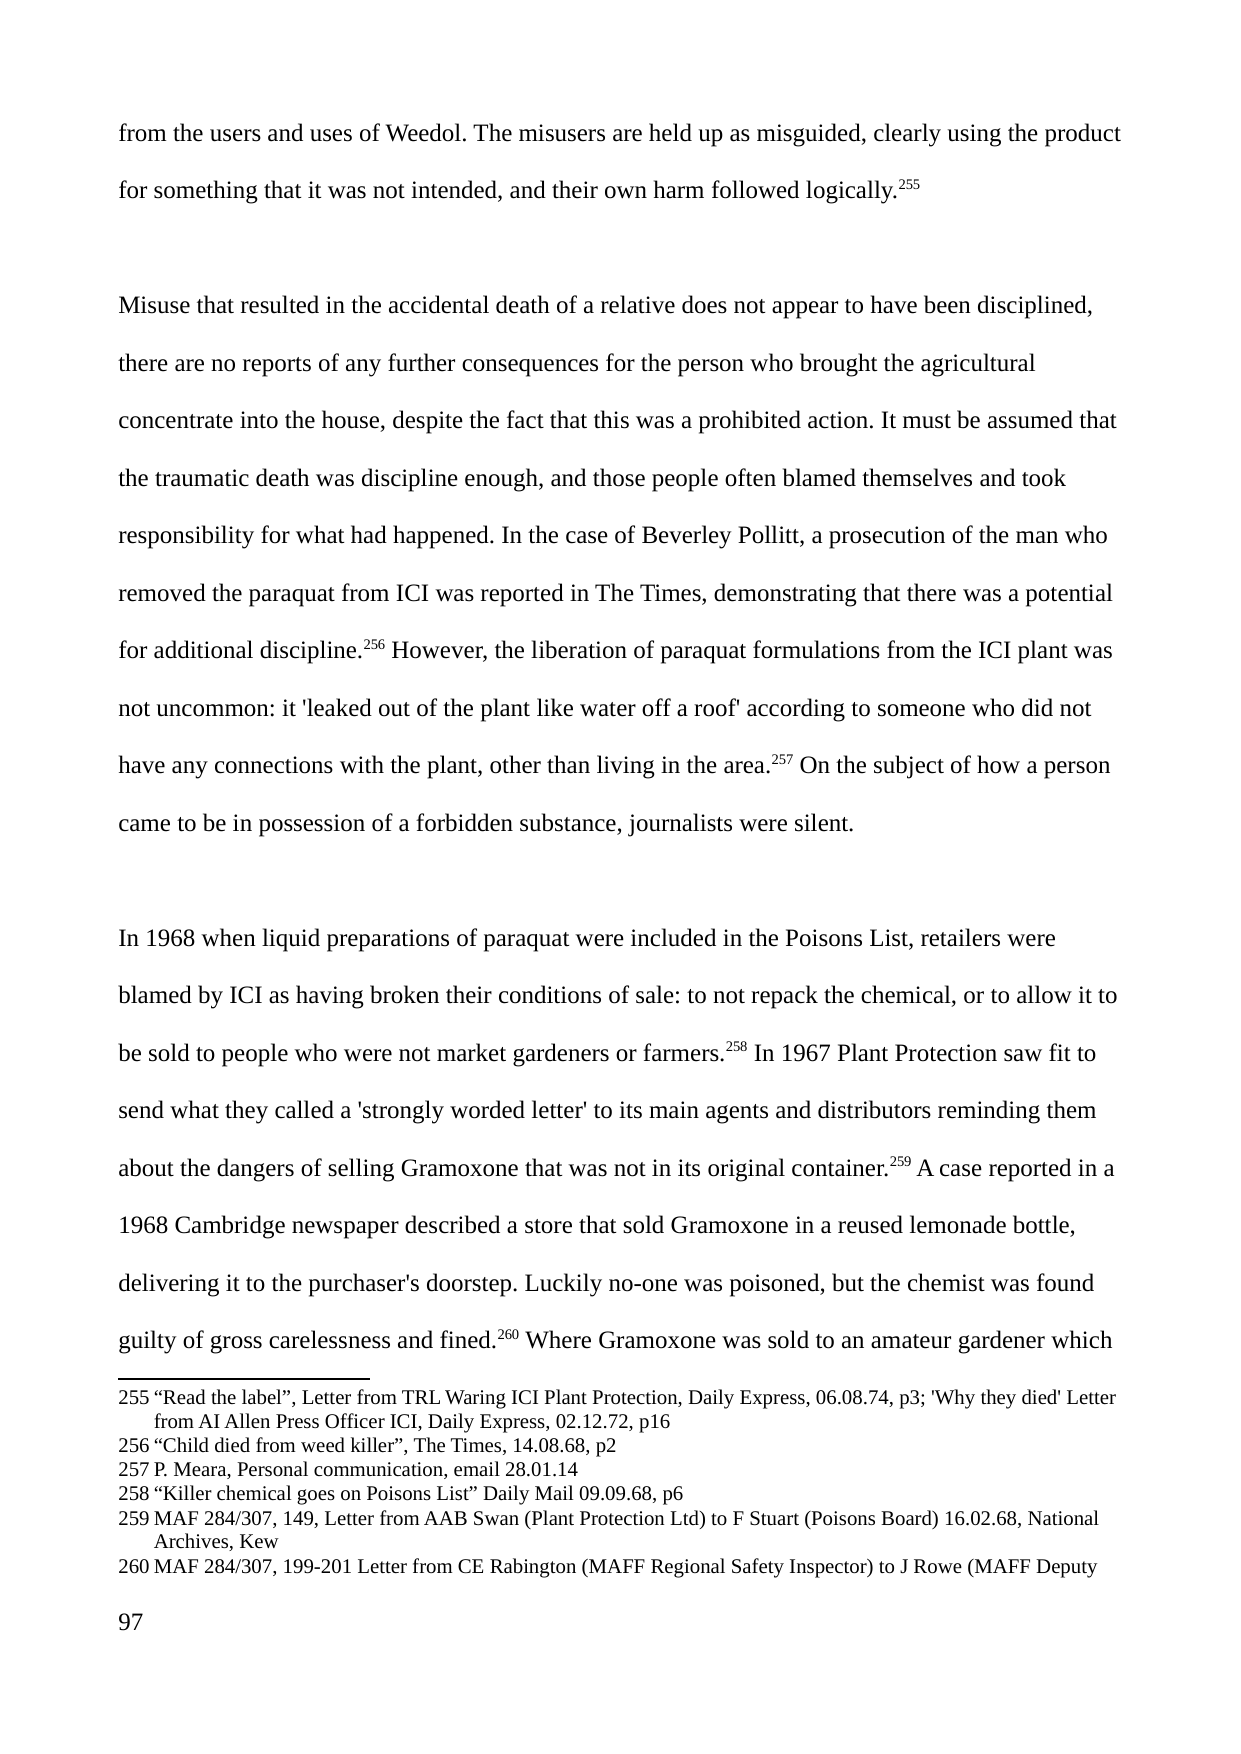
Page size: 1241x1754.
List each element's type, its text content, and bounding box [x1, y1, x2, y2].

text P. Meara, Personal communication, email 28.01.14 [118, 1457, 1122, 1481]
text “Killer chemical goes on Poisons List” Daily Mail 09.09.68, p6 [118, 1481, 1122, 1505]
text from the users and uses of Weedol. The misusers are held up as misguided, clearly using the product for something that it was not intended, and their own harm followed logically. [118, 118, 1122, 204]
text “Child died from weed killer”, The Times, 14.08.68, p2 [118, 1433, 1122, 1457]
text Misuse that resulted in the accidental death of a relative does not appear to have been disciplined, there are no reports of any further consequences for the person who brought the agricultural concentrate into the house, despite the fact that this was a prohibited action. It must be assumed that the traumatic death was discipline enough, and those people often blamed themselves and took responsibility for what had happened. In the case of Beverley Pollitt, a prosecution of the man who removed the paraquat from ICI was reported in The Times, demonstrating that there was a potential for additional discipline. However, the liberation of paraquat formulations from the ICI plant was not uncommon: it 'leaked out of the plant like water off a roof' according to someone who did not have any connections with the plant, other than living in the area. On the subject of how a person came to be in possession of a forbidden substance, journalists were silent. [118, 291, 1122, 837]
text MAF 284/307, 199-201 Letter from CE Rabington (MAFF Regional Safety Inspector) to J Rowe (MAFF Deputy [118, 1553, 1122, 1578]
text “Read the label”, Letter from TRL Waring ICI Plant Protection, Daily Express, 06.08.74, p3; 'Why they died' Letter from AI Allen Press Officer ICI, Daily Express, 02.12.72, p16 [118, 1385, 1122, 1433]
text MAF 284/307, 149, Letter from AAB Swan (Plant Protection Ltd) to F Stuart (Poisons Board) 16.02.68, National Archives, Kew [118, 1505, 1122, 1553]
text In 1968 when liquid preparations of paraquat were included in the Poisons List, retailers were blamed by ICI as having broken their conditions of sale: to not repack the chemical, or to allow it to be sold to people who were not market gardeners or farmers. In 1967 Plant Protection saw fit to send what they called a 'strongly worded letter' to its main agents and distributors reminding them about the dangers of selling Gramoxone that was not in its original container. A case reported in a 1968 Cambridge newspaper described a store that sold Gramoxone in a reused lemonade bottle, delivering it to the purchaser's doorstep. Luckily no-one was poisoned, but the chemist was found guilty of gross carelessness and fined. Where Gramoxone was sold to an amateur gardener which [118, 923, 1122, 1354]
